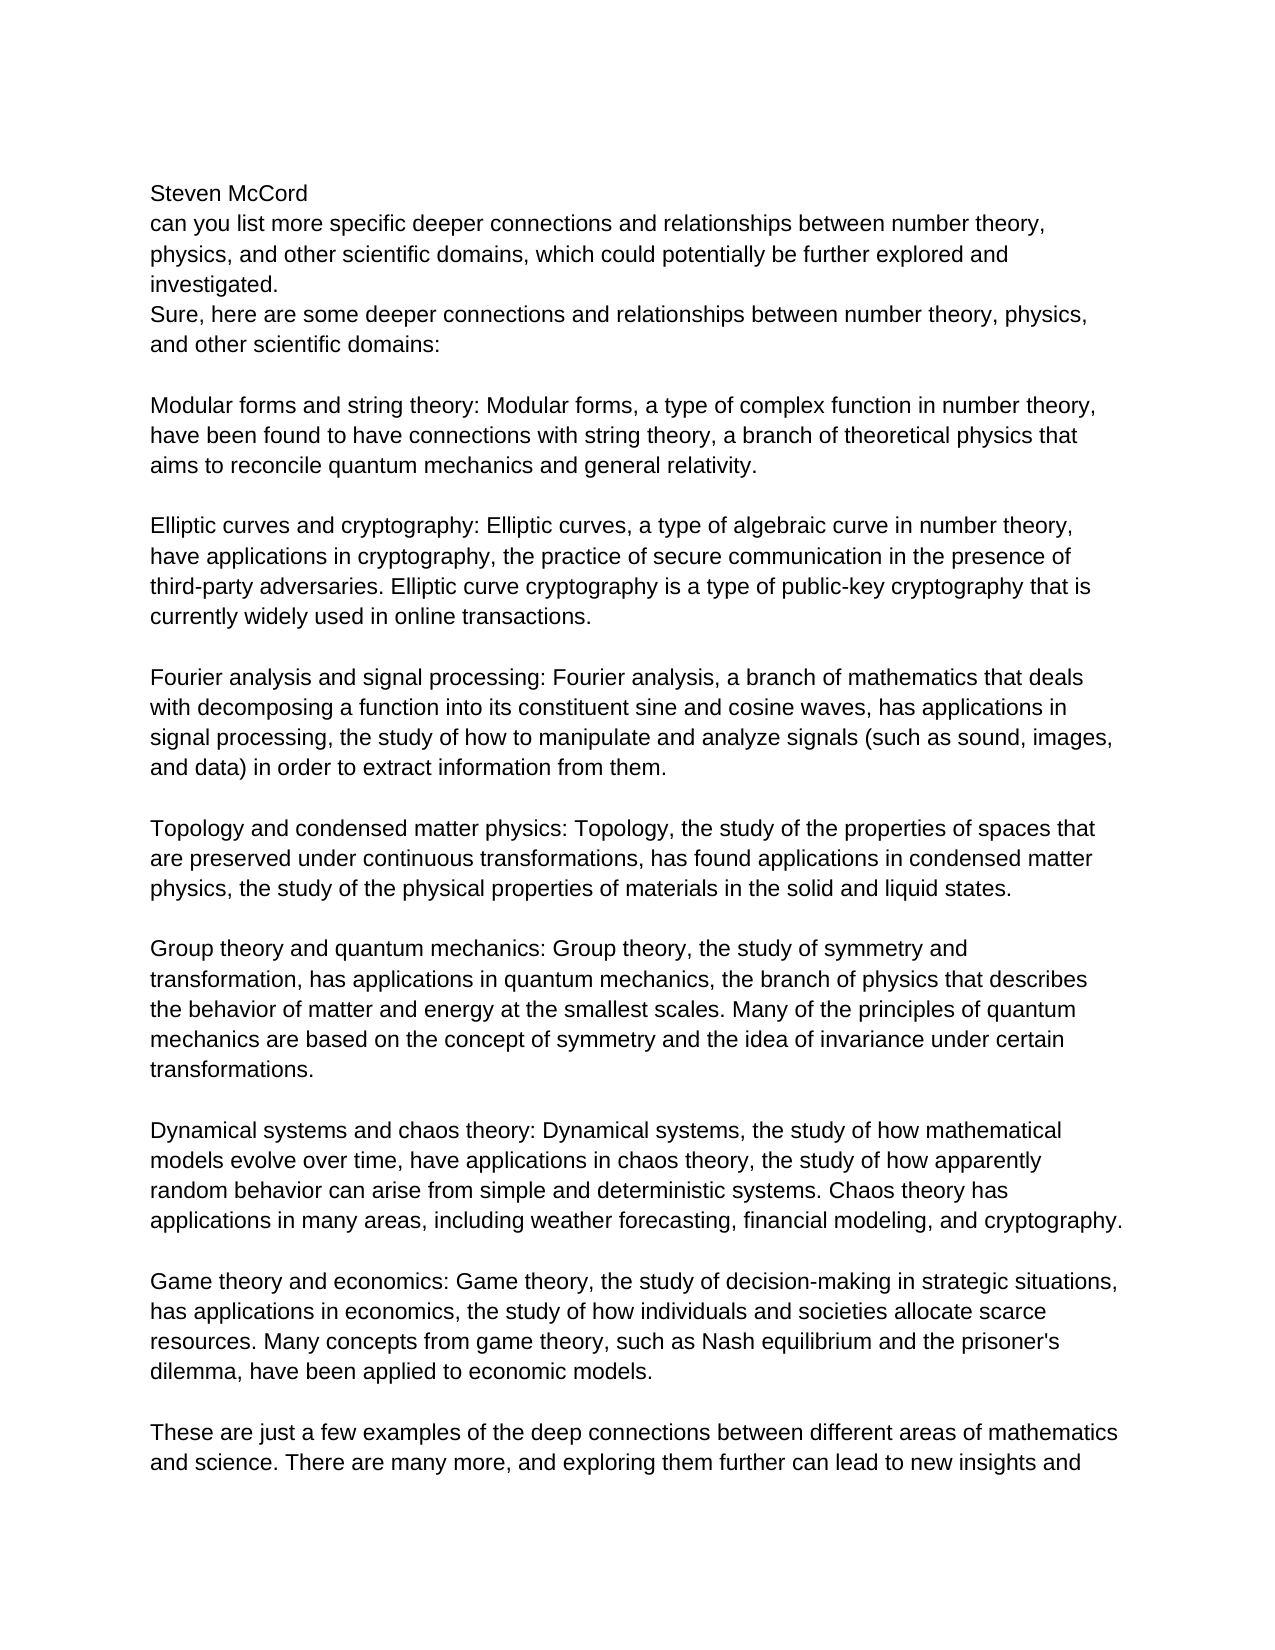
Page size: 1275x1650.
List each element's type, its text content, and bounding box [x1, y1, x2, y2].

text Group theory and quantum mechanics: Group theory, the study of symmetry and transformation, has applications in quantum mechanics, the branch of physics that describes the behavior of matter and energy at the smallest scales. Many of the principles of quantum mechanics are based on the concept of symmetry and the idea of invariance under certain transformations. [150, 935, 1125, 1083]
text can you list more specific deeper connections and relationships between number theory, physics, and other scientific domains, which could potentially be further explored and investigated. [150, 210, 1125, 297]
text Modular forms and string theory: Modular forms, a type of complex function in number theory, have been found to have connections with string theory, a branch of theoretical physics that aims to reconcile quantum mechanics and general relativity. [150, 392, 1125, 478]
text Fourier analysis and signal processing: Fourier analysis, a branch of mathematics that deals with decomposing a function into its constituent sine and cosine waves, has applications in signal processing, the study of how to manipulate and analyze signals (such as sound, images, and data) in order to extract information from them. [150, 663, 1125, 781]
text Topology and condensed matter physics: Topology, the study of the properties of spaces that are preserved under continuous transformations, has found applications in condensed matter physics, the study of the physical properties of materials in the solid and liquid states. [150, 814, 1125, 901]
text Sure, here are some deeper connections and relationships between number theory, physics, and other scientific domains: [150, 301, 1125, 358]
text Game theory and economics: Game theory, the study of decision-making in strategic situations, has applications in economics, the study of how individuals and societies allocate scarce resources. Many concepts from game theory, such as Nash equilibrium and the prisoner's dilemma, have been applied to economic models. [150, 1268, 1125, 1385]
text Steven McCord [150, 180, 1125, 207]
text Elliptic curves and cryptography: Elliptic curves, a type of algebraic curve in number theory, have applications in cryptography, the practice of secure communication in the presence of third-party adversaries. Elliptic curve cryptography is a type of public-key cryptography that is currently widely used in online transactions. [150, 512, 1125, 629]
text These are just a few examples of the deep connections between different areas of mathematics and science. There are many more, and exploring them further can lead to new insights and [150, 1419, 1125, 1475]
text Dynamical systems and chaos theory: Dynamical systems, the study of how mathematical models evolve over time, have applications in chaos theory, the study of how apparently random behavior can arise from simple and deterministic systems. Chaos theory has applications in many areas, including weather forecasting, financial modeling, and cryptography. [150, 1117, 1125, 1234]
